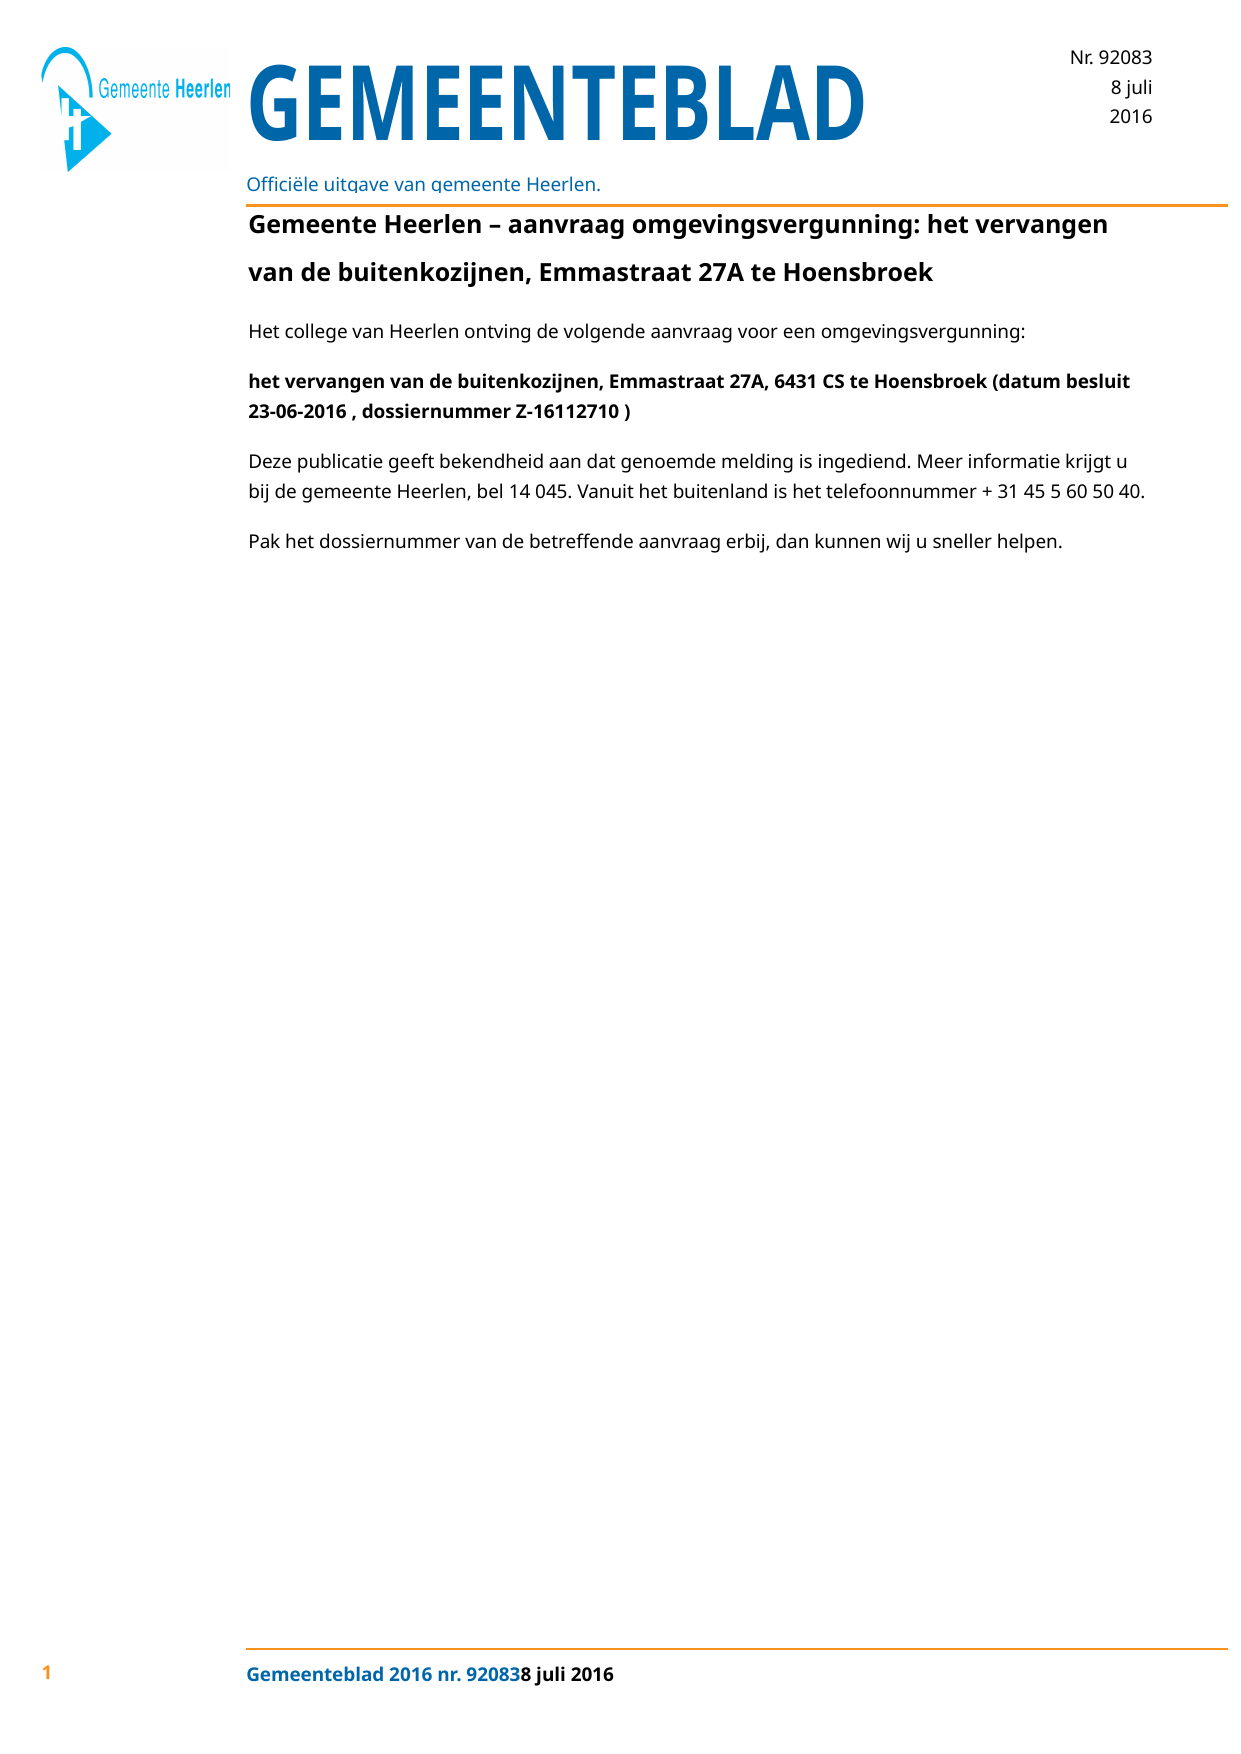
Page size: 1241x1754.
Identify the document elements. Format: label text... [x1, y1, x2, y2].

text Gemeente Heerlen – aanvraag omgevingsvergunning: het vervangen van de buitenkozijnen, Emmastraat 27A te Hoensbroek [248, 207, 1152, 288]
picture [41, 47, 231, 172]
text het vervangen van de buitenkozijnen, Emmastraat 27A, 6431 CS te Hoensbroek (datum besluit 23-06-2016 , dossiernummer Z-16112710 ) [248, 368, 1152, 424]
text Pak het dossiernummer van de betreffende aanvraag erbij, dan kunnen wij u sneller helpen. [248, 528, 1152, 554]
text Deze publicatie geeft bekendheid aan dat genoemde melding is ingediend. Meer informatie krijgt u bij de gemeente Heerlen, bel 14 045. Vanuit het buitenland is het telefoonnummer + 31 45 5 60 50 40. [248, 448, 1152, 504]
picture [41, 47, 58, 70]
text Het college van Heerlen ontving de volgende aanvraag voor een omgevingsvergunning: [248, 318, 1152, 344]
